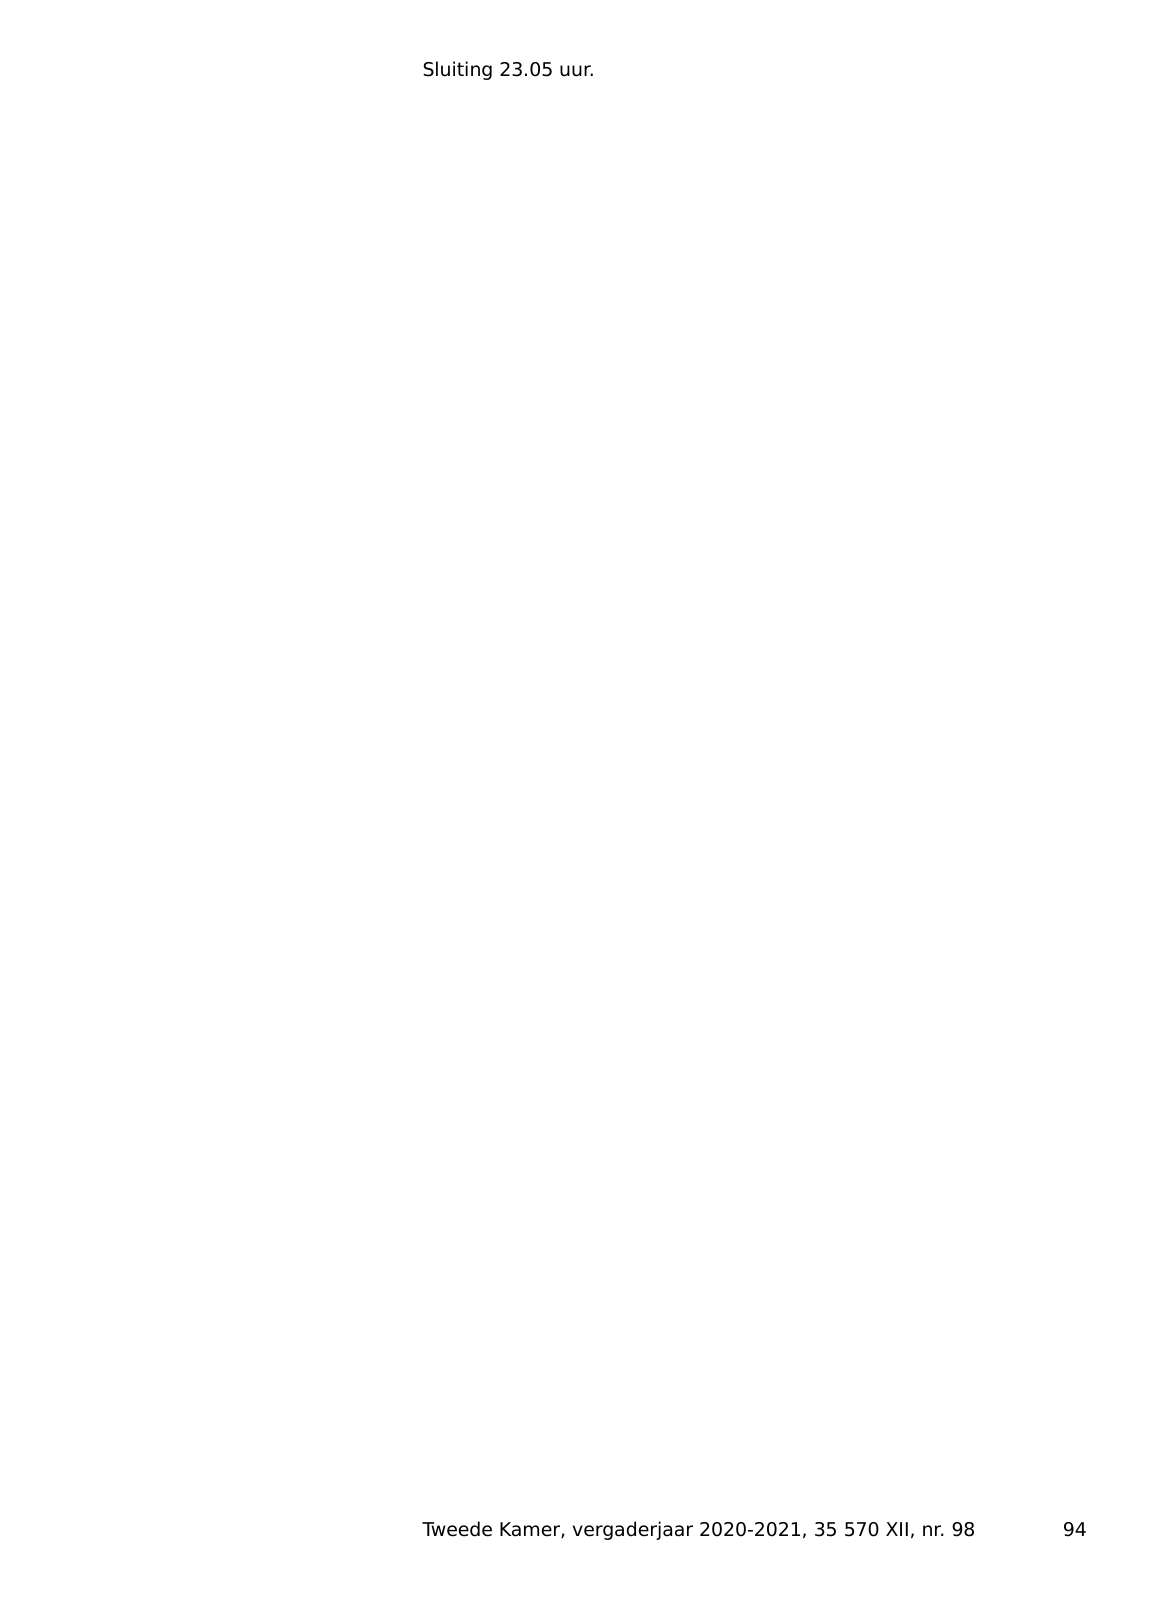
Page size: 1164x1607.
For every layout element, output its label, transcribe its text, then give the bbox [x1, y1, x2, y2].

text Sluiting 23.05 uur. [422, 59, 1087, 81]
